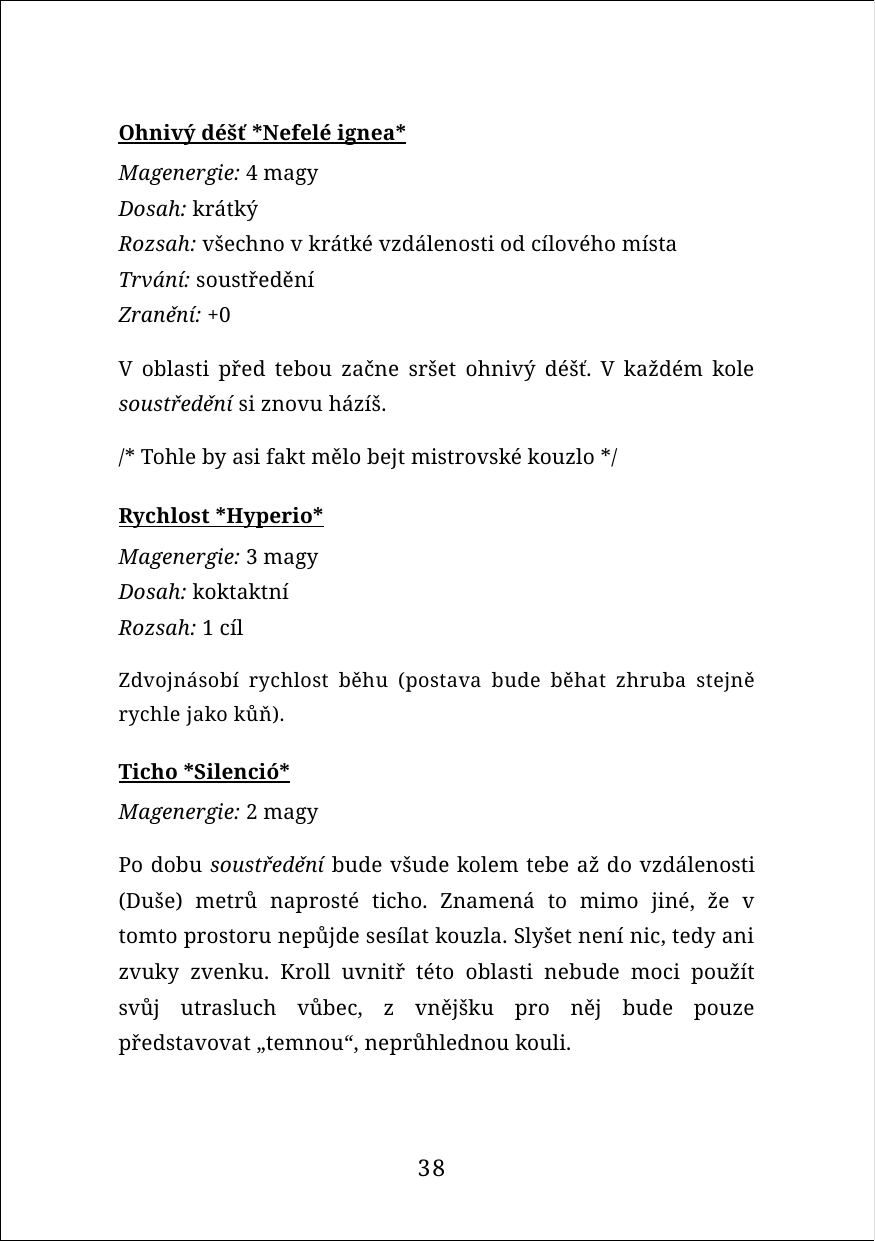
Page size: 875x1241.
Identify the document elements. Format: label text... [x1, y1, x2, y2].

subtitle Rychlost *Hyperio* [118, 502, 756, 530]
text /* Tohle by asi fakt mělo bejt mistrovské kouzlo */ [118, 442, 756, 471]
text Magenergie: 2 magy [118, 797, 756, 826]
text Zdvojnásobí rychlost běhu (postava bude běhat zhruba stejně rychle jako kůň). [118, 666, 756, 727]
text Po dobu soustředění bude všude kolem tebe až do vzdálenosti (Duše) metrů naprosté ticho. Znamená to mimo jiné, že v tomto prostoru nepůjde sesílat kouzla. Slyšet není nic, tedy ani zvuky zvenku. Kroll uvnitř této oblasti nebude moci použít svůj utrasluch vůbec, z vnějšku pro něj bude pouze představovat „temnou“, neprůhlednou kouli. [118, 851, 756, 1057]
text Magenergie: 3 magy Dosah: koktaktní Rozsah: 1 cíl [118, 542, 756, 641]
text Magenergie: 4 magy Dosah: krátký Rozsah: všechno v krátké vzdálenosti od cílového místa Trvání: soustředění Zranění: +0 [118, 158, 756, 329]
subtitle Ticho *Silenció* [118, 757, 756, 786]
subtitle Ohnivý déšť *Nefelé ignea* [118, 118, 756, 147]
text V oblasti před tebou začne sršet ohnivý déšť. V každém kole soustředění si znovu házíš. [118, 354, 756, 418]
